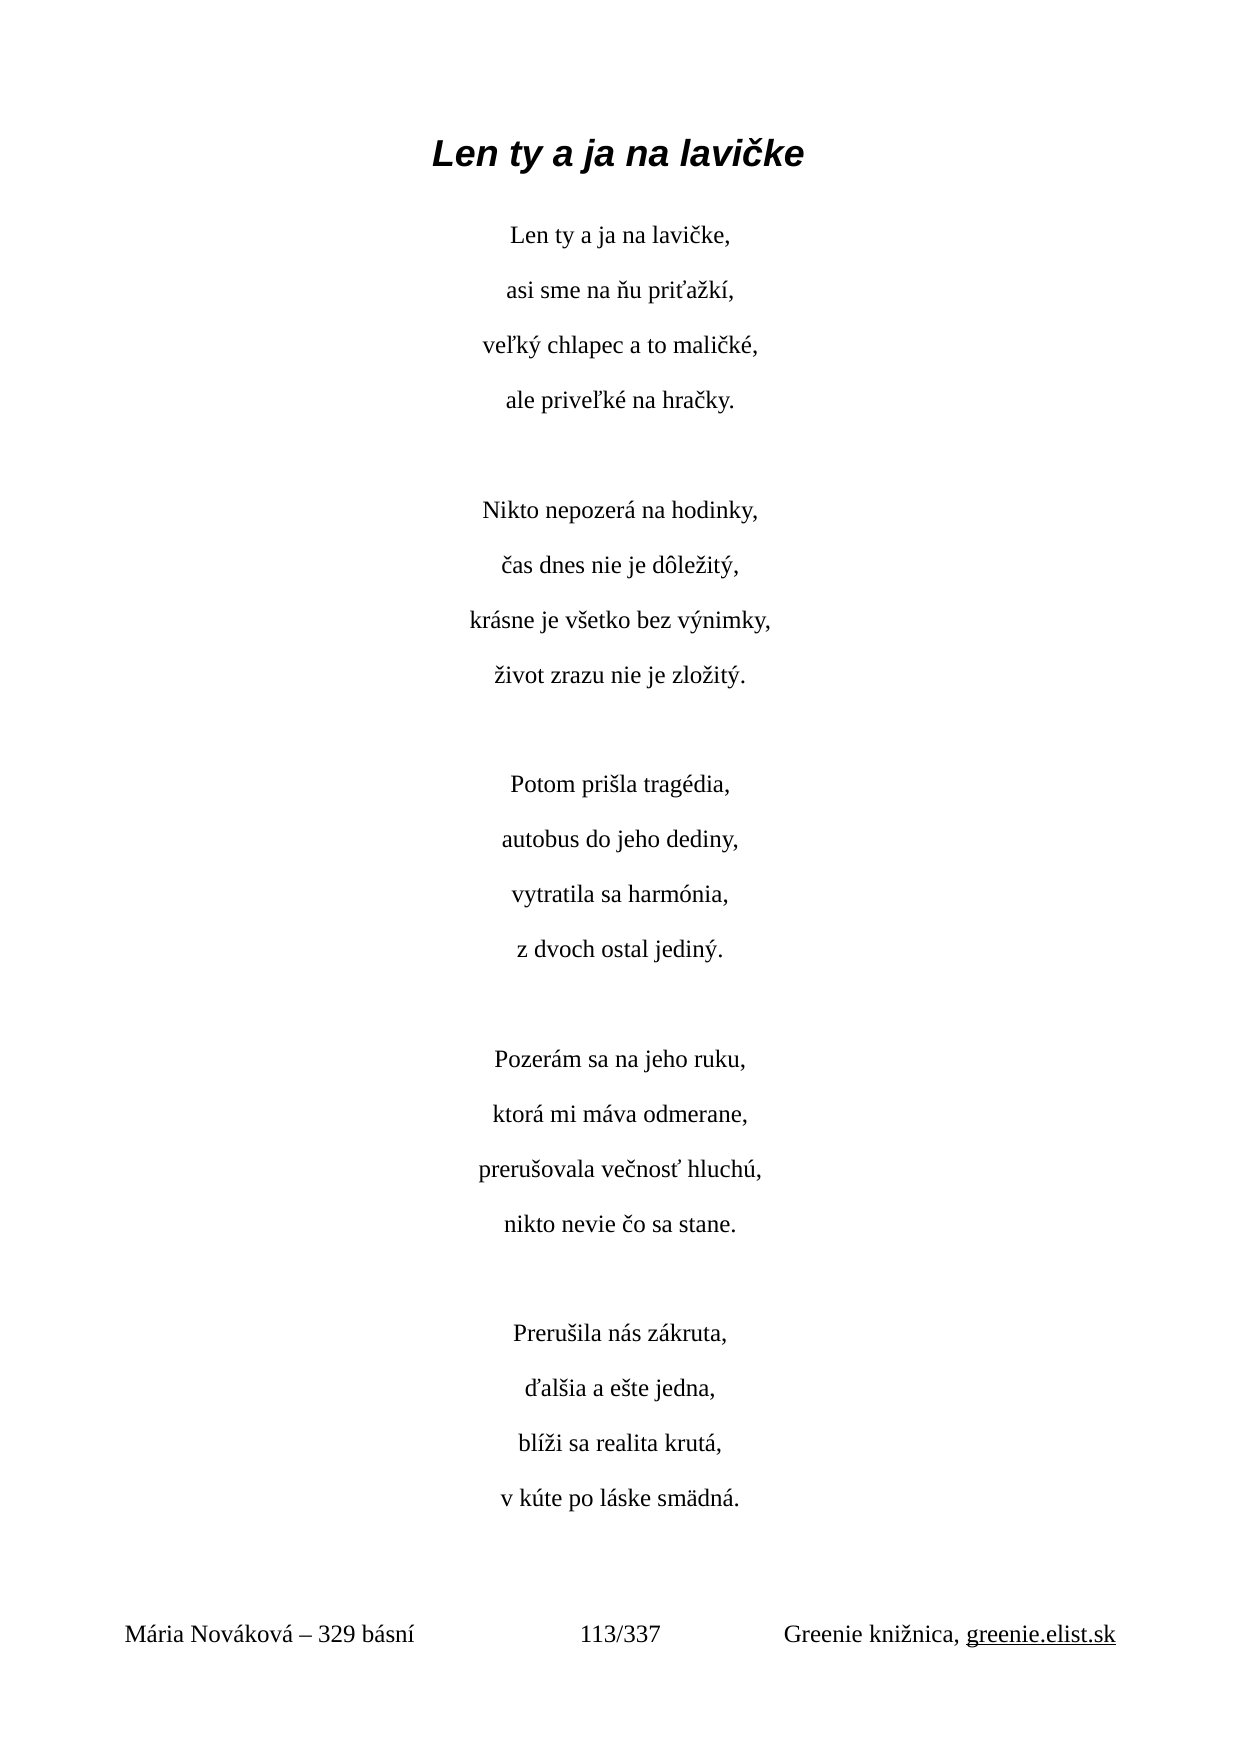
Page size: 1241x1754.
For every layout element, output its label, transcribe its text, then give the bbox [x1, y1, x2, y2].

text Prerušila nás zákruta, [106, 1318, 1134, 1347]
text veľký chlapec a to maličké, [106, 330, 1134, 359]
text Potom prišla tragédia, [106, 769, 1134, 798]
text vytratila sa harmónia, [106, 879, 1134, 908]
text z dvoch ostal jediný. [106, 934, 1134, 963]
text ďalšia a ešte jedna, [106, 1373, 1134, 1402]
text Nikto nepozerá na hodinky, [106, 495, 1134, 524]
text ktorá mi máva odmerane, [106, 1099, 1134, 1128]
text blíži sa realita krutá, [106, 1428, 1134, 1457]
text nikto nevie čo sa stane. [106, 1209, 1134, 1237]
text ale priveľké na hračky. [106, 385, 1134, 414]
text Len ty a ja na lavičke, [106, 221, 1134, 249]
text v kúte po láske smädná. [106, 1483, 1134, 1512]
text Pozerám sa na jeho ruku, [106, 1044, 1134, 1073]
text krásne je všetko bez výnimky, [106, 605, 1134, 633]
subtitle Len ty a ja na lavičke [106, 131, 1134, 174]
text asi sme na ňu priťažkí, [106, 275, 1134, 304]
text život zrazu nie je zložitý. [106, 660, 1134, 688]
text prerušovala večnosť hluchú, [106, 1154, 1134, 1182]
text čas dnes nie je dôležitý, [106, 550, 1134, 579]
text autobus do jeho dediny, [106, 824, 1134, 853]
